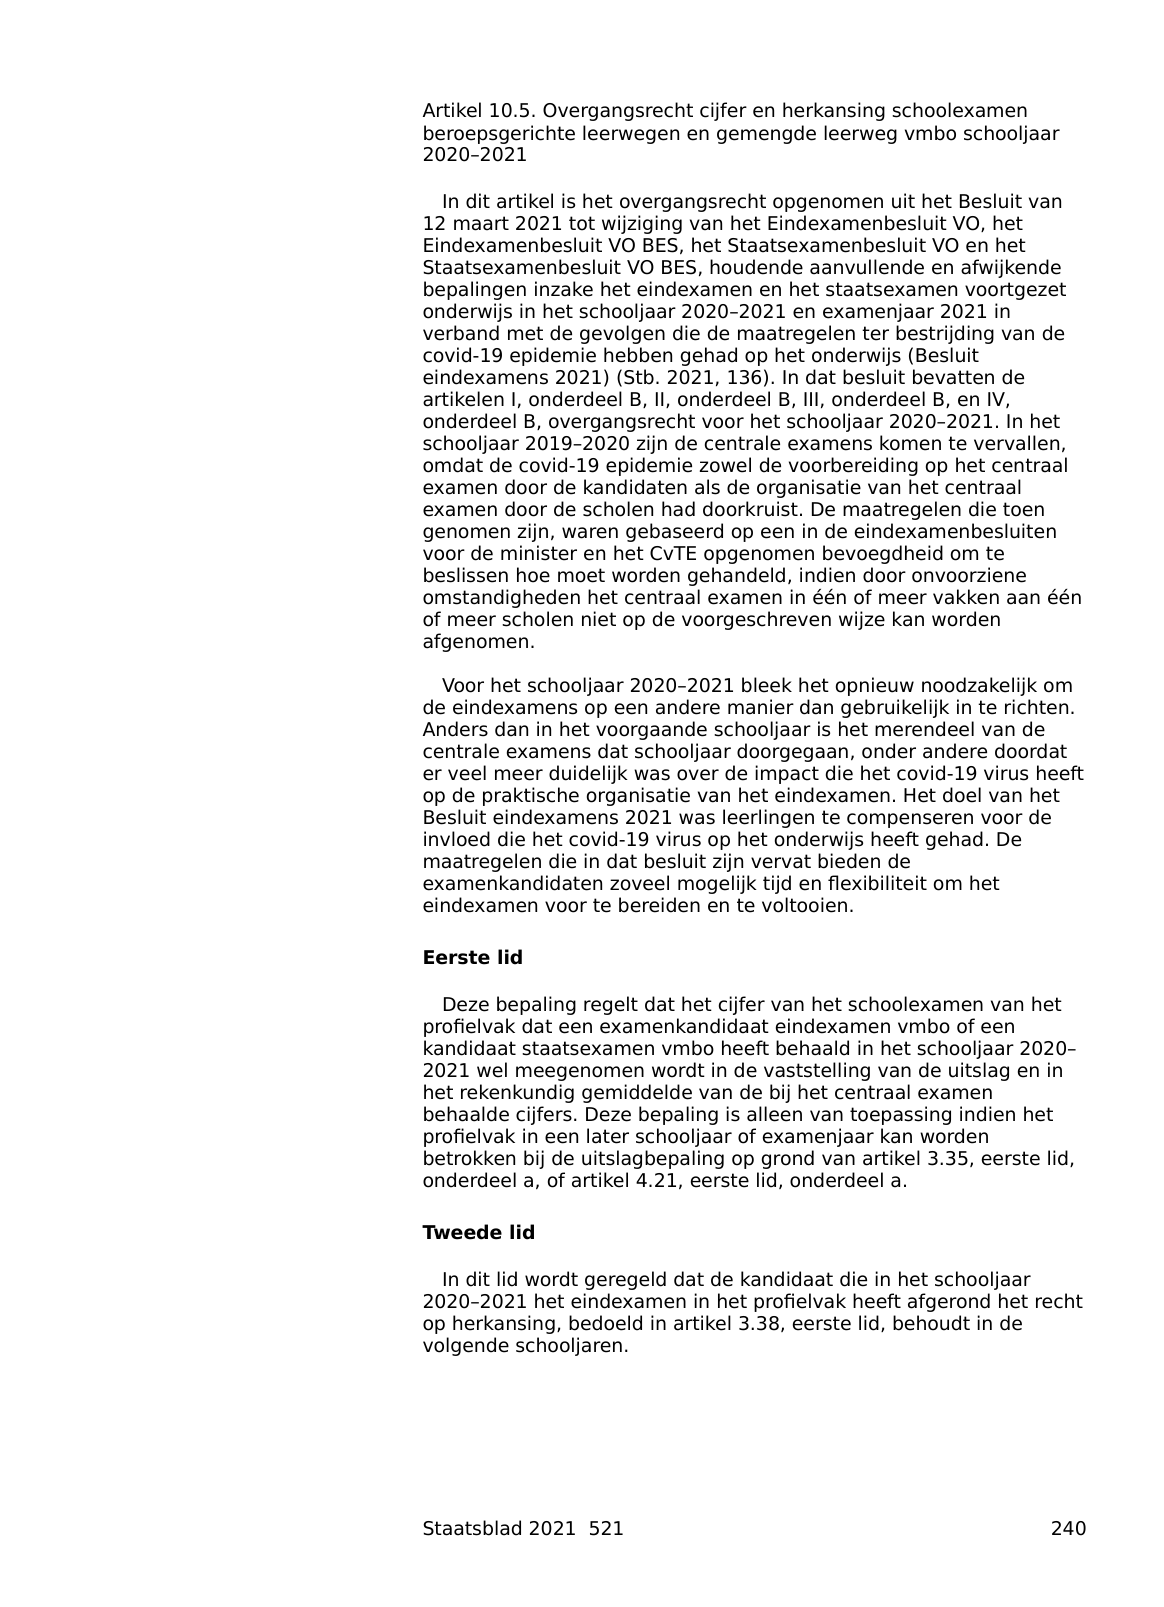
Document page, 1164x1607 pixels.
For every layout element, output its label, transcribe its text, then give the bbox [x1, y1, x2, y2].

text In dit lid wordt geregeld dat de kandidaat die in het schooljaar 2020–2021 het eindexamen in het profielvak heeft afgerond het recht op herkansing, bedoeld in artikel 3.38, eerste lid, behoudt in de volgende schooljaren. [422, 1269, 1087, 1357]
text Voor het schooljaar 2020–2021 bleek het opnieuw noodzakelijk om de eindexamens op een andere manier dan gebruikelijk in te richten. Anders dan in het voorgaande schooljaar is het merendeel van de centrale examens dat schooljaar doorgegaan, onder andere doordat er veel meer duidelijk was over de impact die het covid-19 virus heeft op de praktische organisatie van het eindexamen. Het doel van het Besluit eindexamens 2021 was leerlingen te compenseren voor de invloed die het covid-19 virus op het onderwijs heeft gehad. De maatregelen die in dat besluit zijn vervat bieden de examenkandidaten zoveel mogelijk tijd en flexibiliteit om het eindexamen voor te bereiden en te voltooien. [422, 675, 1087, 917]
text In dit artikel is het overgangsrecht opgenomen uit het Besluit van 12 maart 2021 tot wijziging van het Eindexamenbesluit VO, het Eindexamenbesluit VO BES, het Staatsexamenbesluit VO en het Staatsexamenbesluit VO BES, houdende aanvullende en afwijkende bepalingen inzake het eindexamen en het staatsexamen voortgezet onderwijs in het schooljaar 2020–2021 en examenjaar 2021 in verband met de gevolgen die de maatregelen ter bestrijding van de covid-19 epidemie hebben gehad op het onderwijs (Besluit eindexamens 2021) (Stb. 2021, 136). In dat besluit bevatten de artikelen I, onderdeel B, II, onderdeel B, III, onderdeel B, en IV, onderdeel B, overgangsrecht voor het schooljaar 2020–2021. In het schooljaar 2019–2020 zijn de centrale examens komen te vervallen, omdat de covid-19 epidemie zowel de voorbereiding op het centraal examen door de kandidaten als de organisatie van het centraal examen door de scholen had doorkruist. De maatregelen die toen genomen zijn, waren gebaseerd op een in de eindexamenbesluiten voor de minister en het CvTE opgenomen bevoegdheid om te beslissen hoe moet worden gehandeld, indien door onvoorziene omstandigheden het centraal examen in één of meer vakken aan één of meer scholen niet op de voorgeschreven wijze kan worden afgenomen. [422, 191, 1087, 653]
subtitle Artikel 10.5. Overgangsrecht cijfer en herkansing schoolexamen beroepsgerichte leerwegen en gemengde leerweg vmbo schooljaar 2020–2021 [422, 100, 1087, 166]
text Deze bepaling regelt dat het cijfer van het schoolexamen van het profielvak dat een examenkandidaat eindexamen vmbo of een kandidaat staatsexamen vmbo heeft behaald in het schooljaar 2020–2021 wel meegenomen wordt in de vaststelling van de uitslag en in het rekenkundig gemiddelde van de bij het centraal examen behaalde cijfers. Deze bepaling is alleen van toepassing indien het profielvak in een later schooljaar of examenjaar kan worden betrokken bij de uitslagbepaling op grond van artikel 3.35, eerste lid, onderdeel a, of artikel 4.21, eerste lid, onderdeel a. [422, 994, 1087, 1192]
subtitle Eerste lid [422, 947, 1087, 969]
subtitle Tweede lid [422, 1222, 1087, 1244]
